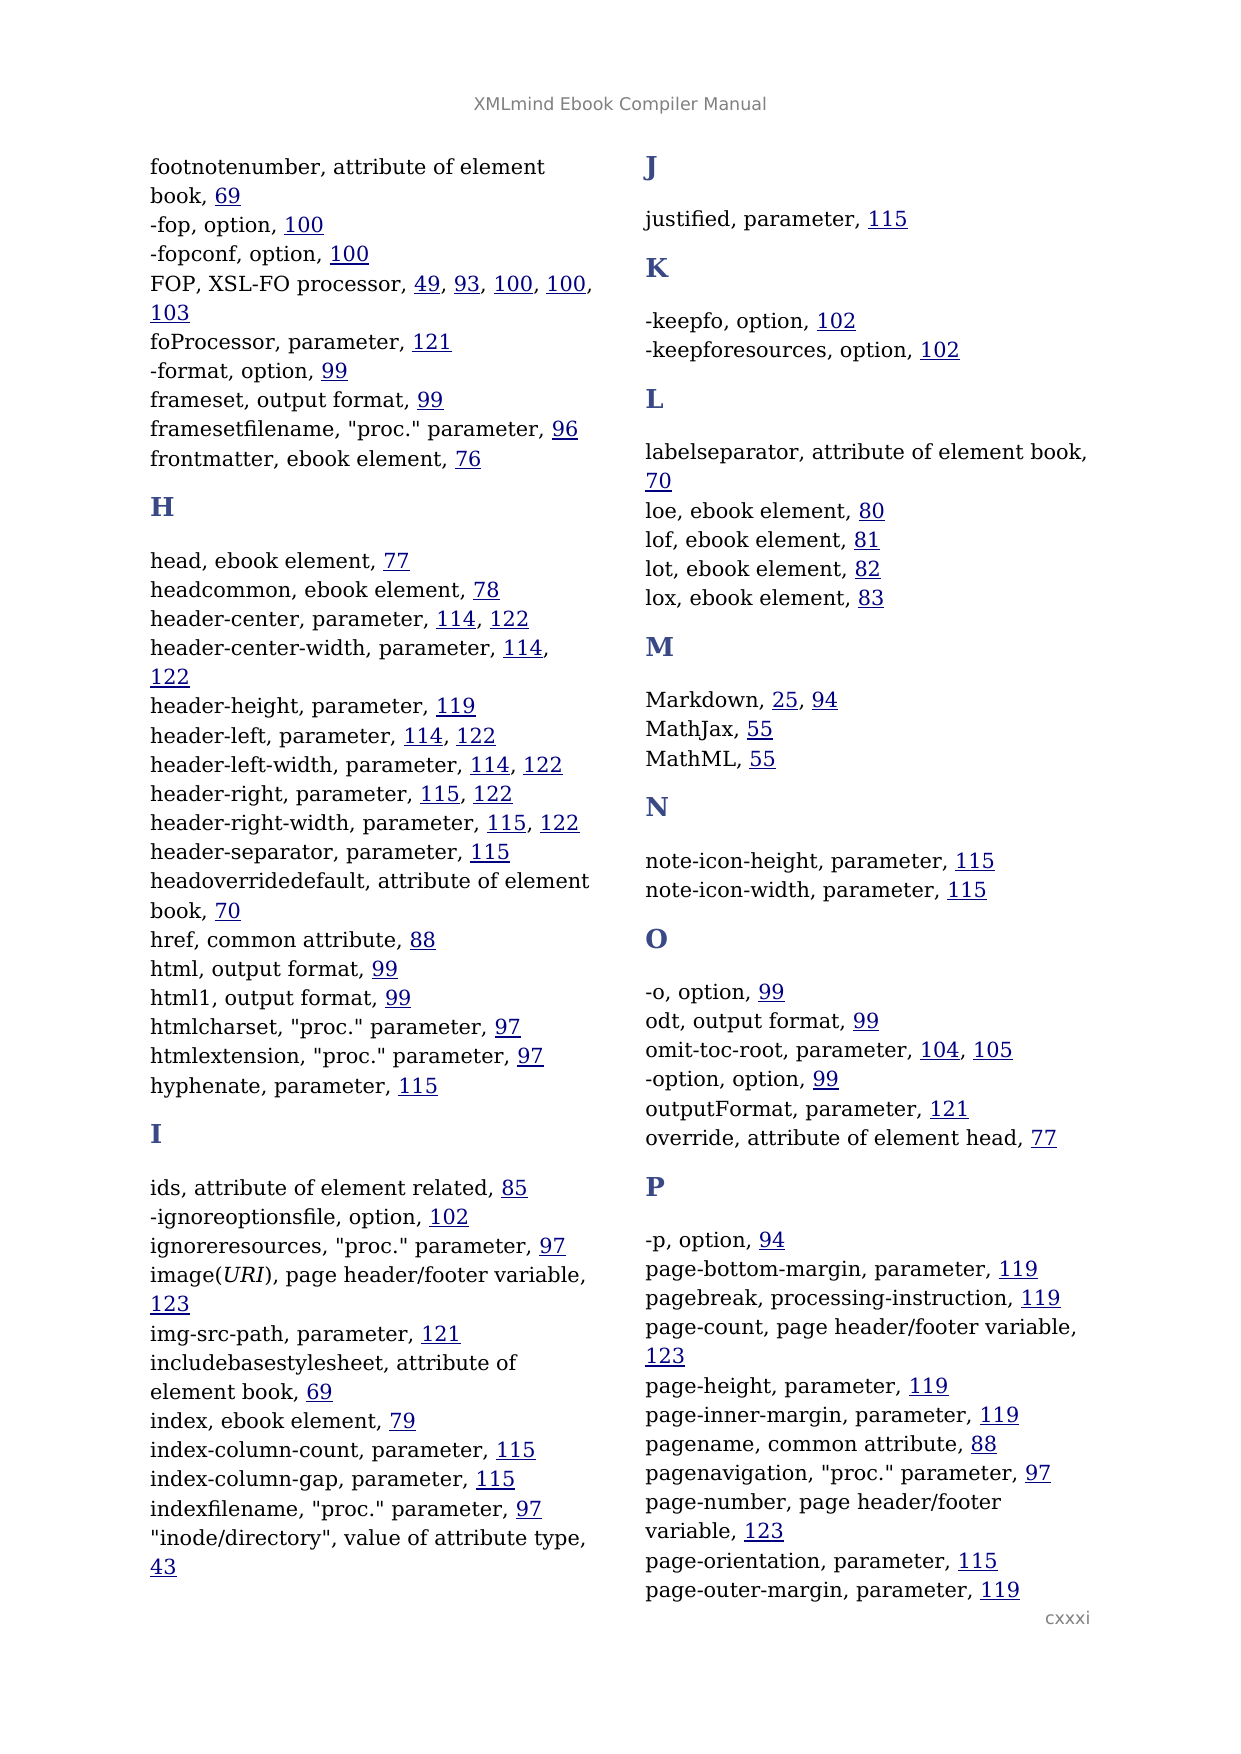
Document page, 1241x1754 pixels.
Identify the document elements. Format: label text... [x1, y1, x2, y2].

text header-height, parameter, 0 [150, 689, 595, 719]
text ignoreresources, "proc." parameter, 0 [150, 1229, 595, 1258]
text note-icon-height, parameter, 0 [645, 844, 1090, 873]
text page-outer-margin, parameter, 0 [645, 1573, 1090, 1602]
text includebasestylesheet, attribute of element book, 0 [150, 1346, 595, 1404]
text header-left, parameter, 0, 0 [150, 719, 595, 748]
text -format, option, 0 [150, 354, 595, 383]
text omit-toc-root, parameter, 0, 0 [645, 1033, 1090, 1062]
text index, ebook element, 0 [150, 1404, 595, 1433]
text -keepfo, option, 0 [645, 304, 1090, 333]
text outputFormat, parameter, 0 [645, 1092, 1090, 1121]
text -o, option, 0 [645, 975, 1090, 1004]
text L [645, 383, 1090, 414]
text frontmatter, ebook element, 0 [150, 442, 595, 471]
text override, attribute of element head, 0 [645, 1121, 1090, 1150]
text H [150, 492, 595, 523]
text href, common attribute, 0 [150, 923, 595, 952]
text loe, ebook element, 0 [645, 494, 1090, 523]
text K [645, 252, 1090, 283]
text header-center, parameter, 0, 0 [150, 602, 595, 631]
text page-orientation, parameter, 0 [645, 1544, 1090, 1573]
text page-bottom-margin, parameter, 0 [645, 1252, 1090, 1281]
text lox, ebook element, 0 [645, 581, 1090, 610]
text ids, attribute of element related, 0 [150, 1171, 595, 1200]
text pagenavigation, "proc." parameter, 0 [645, 1456, 1090, 1485]
text img-src-path, parameter, 0 [150, 1317, 595, 1346]
text page-inner-margin, parameter, 0 [645, 1398, 1090, 1427]
text header-left-width, parameter, 0, 0 [150, 748, 595, 777]
text P [645, 1171, 1090, 1202]
text header-center-width, parameter, 0, 0 [150, 631, 595, 689]
text pagename, common attribute, 0 [645, 1427, 1090, 1456]
text header-right, parameter, 0, 0 [150, 777, 595, 806]
text note-icon-width, parameter, 0 [645, 873, 1090, 902]
text Markdown, 0, 0 [645, 683, 1090, 712]
text headcommon, ebook element, 0 [150, 573, 595, 602]
text -p, option, 0 [645, 1223, 1090, 1252]
text pagebreak, processing-instruction, 0 [645, 1281, 1090, 1310]
text html1, output format, 0 [150, 981, 595, 1010]
text page-count, page header/footer variable, 0 [645, 1310, 1090, 1369]
text framesetfilename, "proc." parameter, 0 [150, 412, 595, 442]
text -fopconf, option, 0 [150, 237, 595, 267]
text -fop, option, 0 [150, 208, 595, 237]
text htmlextension, "proc." parameter, 0 [150, 1039, 595, 1069]
text page-height, parameter, 0 [645, 1369, 1090, 1398]
text -option, option, 0 [645, 1062, 1090, 1092]
text justified, parameter, 0 [645, 202, 1090, 231]
text FOP, XSL-FO processor, 0, 0, 0, 0, 0 [150, 267, 595, 325]
text odt, output format, 0 [645, 1004, 1090, 1033]
text MathML, 0 [645, 742, 1090, 771]
text indexfilename, "proc." parameter, 0 [150, 1492, 595, 1521]
text htmlcharset, "proc." parameter, 0 [150, 1010, 595, 1039]
text header-separator, parameter, 0 [150, 835, 595, 864]
text O [645, 923, 1090, 954]
text footnotenumber, attribute of element book, 0 [150, 150, 595, 208]
text header-right-width, parameter, 0, 0 [150, 806, 595, 835]
text index-column-count, parameter, 0 [150, 1433, 595, 1462]
text lot, ebook element, 0 [645, 552, 1090, 581]
text foProcessor, parameter, 0 [150, 325, 595, 354]
text N [645, 792, 1090, 823]
text labelseparator, attribute of element book, 0 [645, 435, 1090, 494]
text hyphenate, parameter, 0 [150, 1069, 595, 1098]
text page-number, page header/footer variable, 0 [645, 1485, 1090, 1544]
text html, output format, 0 [150, 952, 595, 981]
text head, ebook element, 0 [150, 544, 595, 573]
text frameset, output format, 0 [150, 383, 595, 412]
text lof, ebook element, 0 [645, 523, 1090, 552]
text "inode/directory", value of attribute type, 0 [150, 1521, 595, 1579]
text M [645, 631, 1090, 662]
text MathJax, 0 [645, 712, 1090, 742]
text -keepforesources, option, 0 [645, 333, 1090, 362]
text image(URI), page header/footer variable, 0 [150, 1258, 595, 1317]
text headoverridedefault, attribute of element book, 0 [150, 864, 595, 923]
text index-column-gap, parameter, 0 [150, 1462, 595, 1492]
text -ignoreoptionsfile, option, 0 [150, 1200, 595, 1229]
text J [645, 150, 1090, 181]
text I [150, 1119, 595, 1150]
